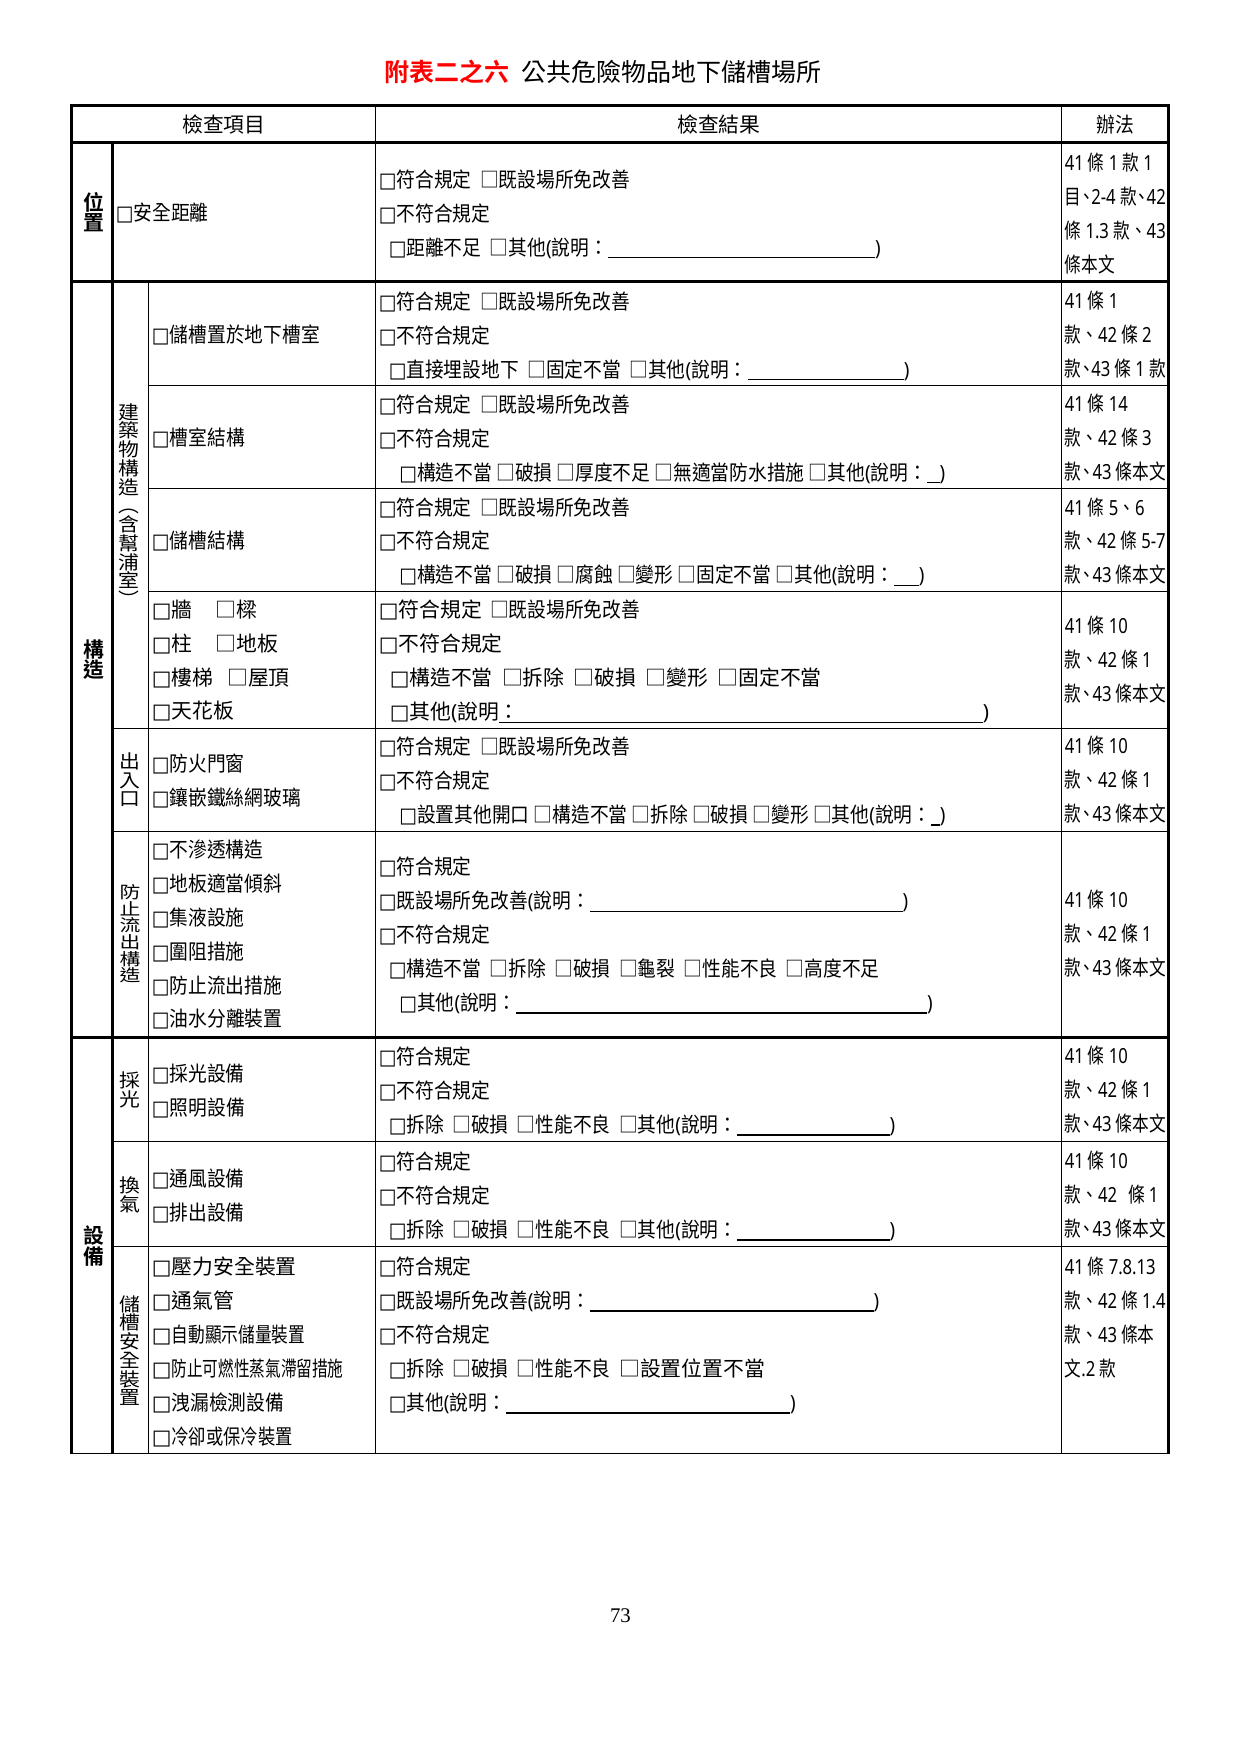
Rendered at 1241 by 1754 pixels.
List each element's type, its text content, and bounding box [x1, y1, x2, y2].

table_cell 41條5、6款、42條5-7款、43條本文 [1062, 489, 1167, 591]
table_cell □符合規定 □既設場所免改善 □不符合規定 □構造不當 □拆除 □破損 □變形 □固定不當 □其他(說明： ) [376, 592, 1061, 728]
table_cell □符合規定 □既設場所免改善(說明： ) □不符合規定 □拆除 □破損 □性能不良 □設置位置不當 □其他(說明： ) [376, 1247, 1061, 1452]
table_cell 構造 [73, 283, 111, 1036]
table_cell 41條10款、42條1款、43條本文 [1062, 729, 1167, 831]
table_cell □符合規定 □既設場所免改善 □不符合規定 □構造不當 □破損 □腐蝕 □變形 □固定不當 □其他(說明： ) [376, 489, 1061, 591]
table_cell □通風設備 □排出設備 [149, 1142, 375, 1246]
table_cell □符合規定 □既設場所免改善(說明： ) □不符合規定 □構造不當 □拆除 □破損 □龜裂 □性能不良 □高度不足 □其他(說明： ) [376, 832, 1061, 1036]
table_cell 出入口 [114, 729, 148, 831]
table_cell □儲槽結構 [149, 489, 375, 591]
table_cell □符合規定 □不符合規定 □拆除 □破損 □性能不良 □其他(說明： ) [376, 1142, 1061, 1246]
table_cell □儲槽置於地下槽室 [149, 283, 375, 385]
table_cell 41條14款、42條3款、43條本文 [1062, 386, 1167, 488]
table_cell □符合規定 □既設場所免改善 □不符合規定 □設置其他開口 □構造不當 □拆除 □破損 □變形 □其他(說明： ) [376, 729, 1061, 831]
table_cell 41條1款1目、2-4款、42條1.3款、43條本文 [1062, 144, 1167, 280]
table_cell □牆 □樑 □柱 □地板 □樓梯 □屋頂 □天花板 [149, 592, 375, 728]
table_header 檢查項目 [73, 107, 375, 141]
table_cell □採光設備 □照明設備 [149, 1039, 375, 1141]
table_cell 41條10款、42條1款、43條本文 [1062, 1039, 1167, 1141]
table_cell 建築物構造（含幫浦室） [114, 283, 148, 728]
table_cell □壓力安全裝置 □通氣管 □自動顯示儲量裝置 □防止可燃性蒸氣滯留措施 □洩漏檢測設備 □冷卻或保冷裝置 [149, 1247, 375, 1452]
table_cell 儲槽安全裝置 [114, 1247, 148, 1452]
table_cell 防止流出構造 [114, 832, 148, 1036]
table_cell □安全距離 [114, 144, 375, 280]
table_cell 41條10款、42條1款、43條本文 [1062, 832, 1167, 1036]
table_cell □防火門窗 □鑲嵌鐵絲網玻璃 [149, 729, 375, 831]
table_cell 41條10款、42條1款、43條本文 [1062, 1142, 1167, 1246]
text 附表二之六 公共危險物品地下儲槽場所 [0, 36, 1205, 104]
table_cell □槽室結構 [149, 386, 375, 488]
table_header 檢查結果 [376, 107, 1061, 141]
table_cell 設備 [73, 1039, 111, 1452]
table_cell □不滲透構造 □地板適當傾斜 □集液設施 □圍阻措施 □防止流出措施 □油水分離裝置 [149, 832, 375, 1036]
table_cell 41條10款、42條1款、43條本文 [1062, 592, 1167, 728]
table_cell 換氣 [114, 1142, 148, 1246]
table_header 辦法 [1062, 107, 1167, 141]
table_cell 41條7.8.13款、42條1.4款、43條本文.2款 [1062, 1247, 1167, 1452]
table_cell □符合規定 □不符合規定 □拆除 □破損 □性能不良 □其他(說明： ) [376, 1039, 1061, 1141]
table_cell 41條1款、42條2款、43條1款 [1062, 283, 1167, 385]
table_cell □符合規定 □既設場所免改善 □不符合規定 □距離不足 □其他(說明： ) [376, 144, 1061, 280]
table_cell 位置 [73, 144, 111, 280]
table_cell 採光 [114, 1039, 148, 1141]
table_cell □符合規定 □既設場所免改善 □不符合規定 □構造不當 □破損 □厚度不足 □無適當防水措施 □其他(說明： ) [376, 386, 1061, 488]
table_cell □符合規定 □既設場所免改善 □不符合規定 □直接埋設地下 □固定不當 □其他(說明： ) [376, 283, 1061, 385]
